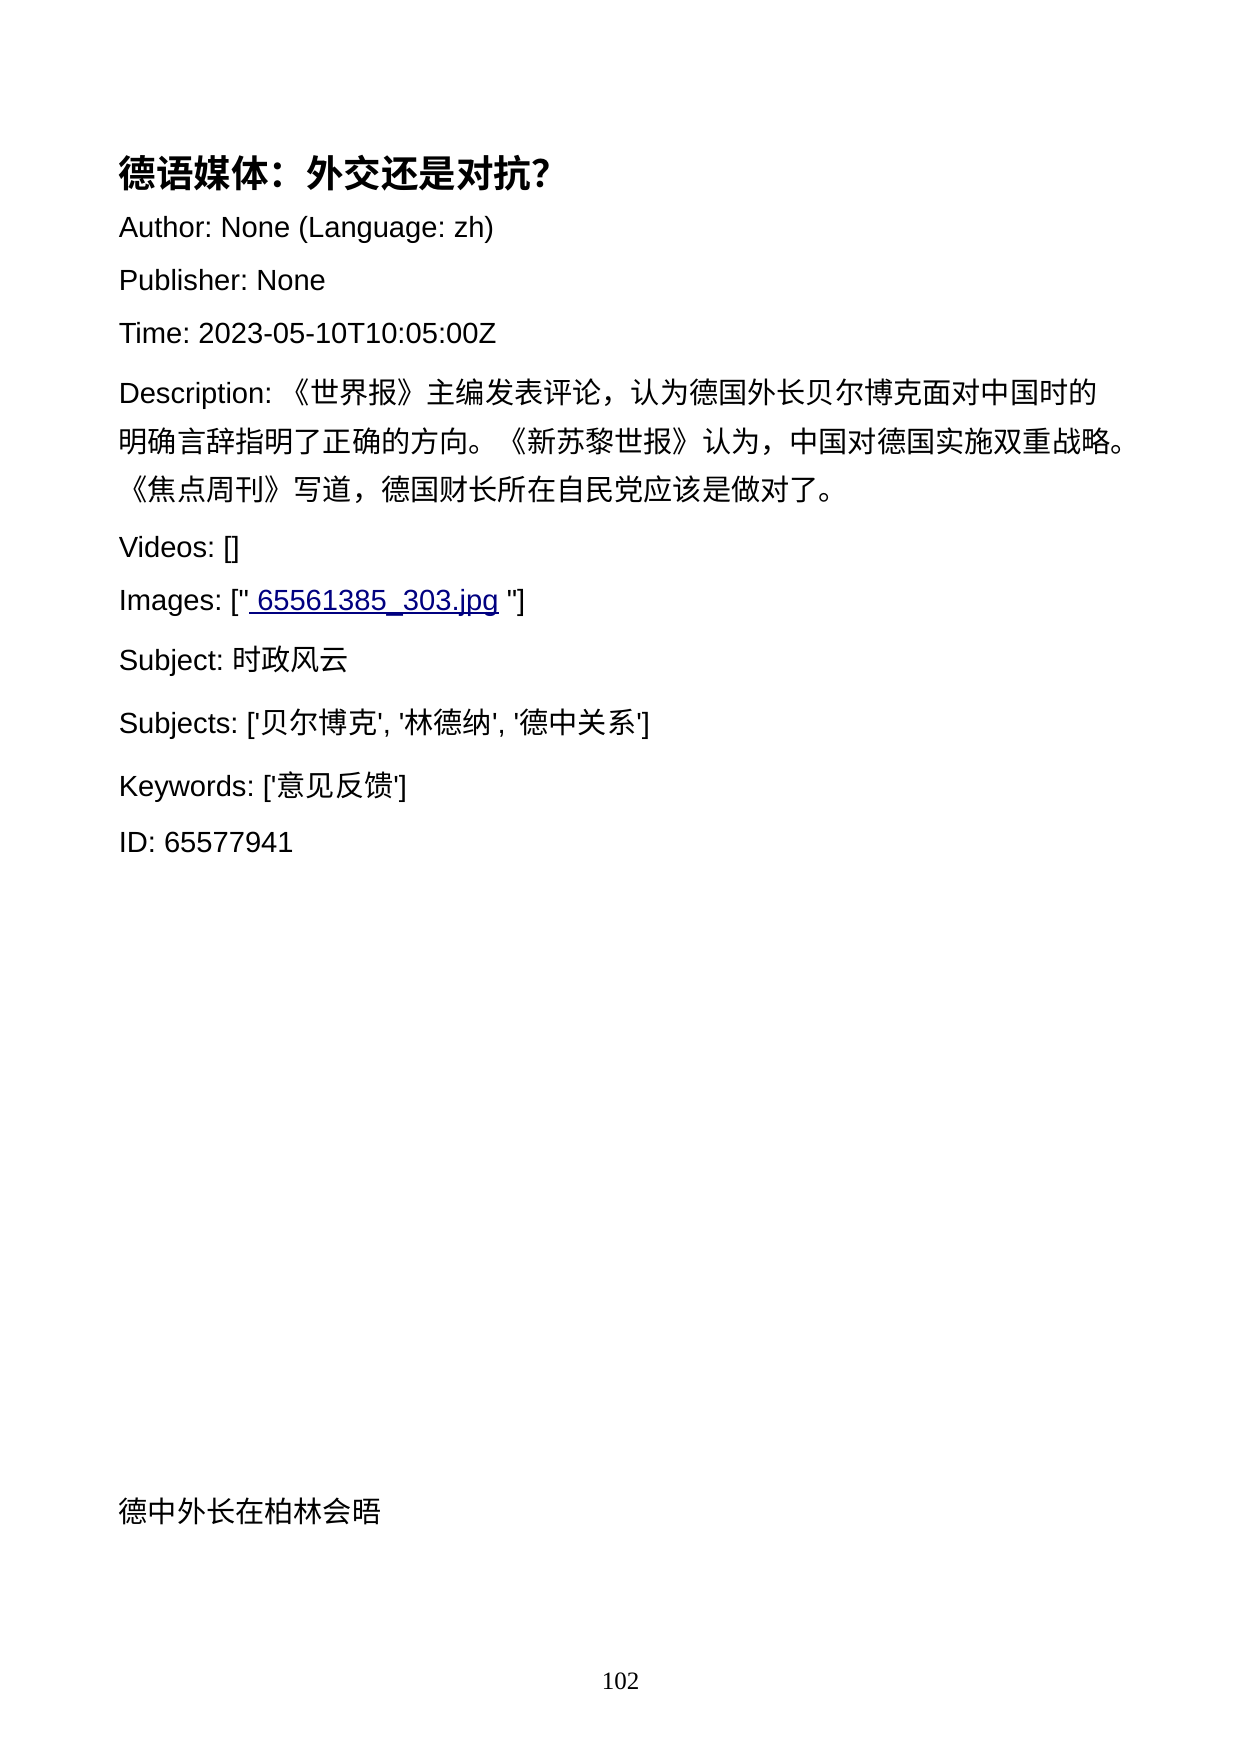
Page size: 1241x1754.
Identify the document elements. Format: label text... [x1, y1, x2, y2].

subtitle 德语媒体：外交还是对抗？ [118, 143, 1122, 198]
text ID: 65577941 [118, 826, 1122, 859]
text Publisher: None [118, 263, 1122, 297]
text Keywords: ['意见反馈'] [118, 762, 1122, 805]
text Videos: [] [118, 530, 1122, 563]
text Images: [" 65561385_303.jpg "] [118, 583, 1122, 617]
text Subjects: ['贝尔博克', '林德纳', '德中关系'] [118, 699, 1122, 742]
text Description: 《世界报》主编发表评论，认为德国外长贝尔博克面对中国时的明确言辞指明了正确的方向。《新苏黎世报》认为，中国对德国实施双重战略。《焦点周刊》写道，德国财长所在自民党应该是做对了。 [118, 370, 1122, 509]
text Author: None (Language: zh) [118, 210, 1122, 244]
text 德中外长在柏林会晤 [118, 1489, 1122, 1531]
text Time: 2023-05-10T10:05:00Z [118, 317, 1122, 350]
text Subject: 时政风云 [118, 636, 1122, 678]
